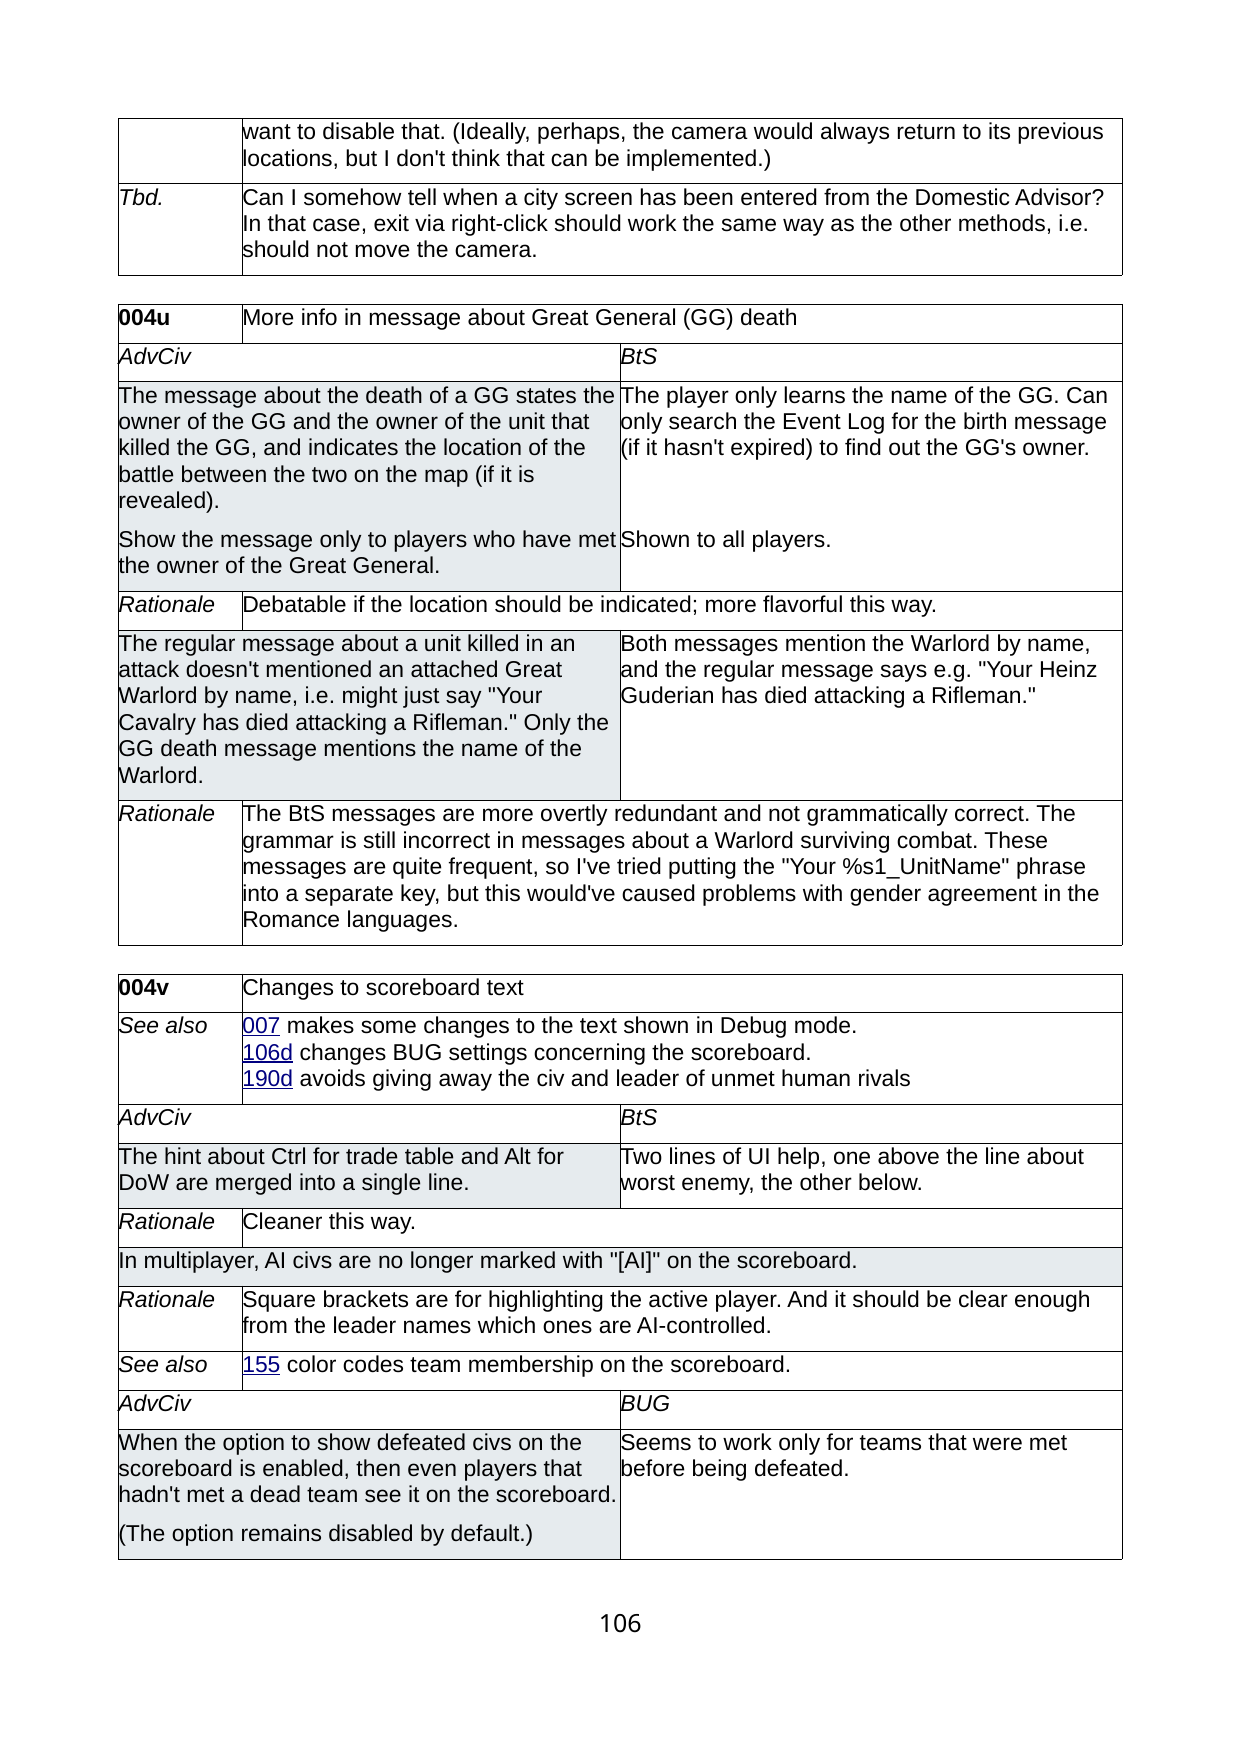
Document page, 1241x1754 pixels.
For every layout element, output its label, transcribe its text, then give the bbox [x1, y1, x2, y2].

table_cell want to disable that. (Ideally, perhaps, the camera would always return to its previous locations, but I don't think that can be implemented.) [243, 119, 1122, 183]
table_cell [119, 119, 242, 183]
table_header More info in message about Great General (GG) death [243, 305, 1122, 343]
table_cell Two lines of UI help, one above the line about worst enemy, the other below. [621, 1144, 1122, 1208]
table_cell The regular message about a unit killed in an attack doesn't mentioned an attached Great Warlord by name, i.e. might just say "Your Cavalry has died attacking a Rifleman." Only the GG death message mentions the name of the Warlord. [119, 631, 620, 800]
table_cell Rationale [119, 1209, 242, 1247]
table_cell Both messages mention the Warlord by name, and the regular message says e.g. "Your Heinz Guderian has died attacking a Rifleman." [621, 631, 1122, 800]
table_cell Rationale [119, 801, 242, 944]
table_cell Square brackets are for highlighting the active player. And it should be clear enough from the leader names which ones are AI-controlled. [243, 1287, 1122, 1351]
table_cell The BtS messages are more overtly redundant and not grammatically correct. The grammar is still incorrect in messages about a Warlord surviving combat. These messages are quite frequent, so I've tried putting the "Your %s1_UnitName" phrase into a separate key, but this would've caused problems with gender agreement in the Romance languages. [243, 801, 1122, 944]
table_cell Tbd. [119, 184, 242, 275]
table_cell Seems to work only for teams that were met before being defeated. [621, 1430, 1122, 1559]
table_cell The message about the death of a GG states the owner of the GG and the owner of the unit that killed the GG, and indicates the location of the battle between the two on the map (if it is revealed). Show the message only to players who have met the owner of the Great General. [119, 382, 620, 591]
table_cell Can I somehow tell when a city screen has been entered from the Domestic Advisor? In that case, exit via right-click should work the same way as the other methods, i.e. should not move the camera. [243, 184, 1122, 275]
table_cell Cleaner this way. [243, 1209, 1122, 1247]
table_cell AdvCiv [119, 1105, 620, 1143]
table_cell See also [119, 1013, 242, 1104]
table_header 004u [119, 305, 242, 343]
table_cell BtS [621, 1105, 1122, 1143]
table_cell BtS [621, 344, 1122, 381]
table_cell The hint about Ctrl for trade table and Alt for DoW are merged into a single line. [119, 1144, 620, 1208]
table_cell AdvCiv [119, 344, 620, 381]
table_cell Debatable if the location should be indicated; more flavorful this way. [243, 592, 1122, 630]
table_header 004v [119, 975, 242, 1012]
table_cell AdvCiv [119, 1391, 620, 1428]
table_cell When the option to show defeated civs on the scoreboard is enabled, then even players that hadn't met a dead team see it on the scoreboard. (The option remains disabled by default.) [119, 1430, 620, 1559]
table_cell See also [119, 1352, 242, 1390]
table_cell Rationale [119, 592, 242, 630]
table_cell The player only learns the name of the GG. Can only search the Event Log for the birth message (if it hasn't expired) to find out the GG's owner. Shown to all players. [621, 382, 1122, 591]
table_cell In multiplayer, AI civs are no longer marked with "[AI]" on the scoreboard. [119, 1248, 1122, 1286]
table_cell BUG [621, 1391, 1122, 1428]
table_header Changes to scoreboard text [243, 975, 1122, 1012]
table_cell 155 color codes team membership on the scoreboard. [243, 1352, 1122, 1390]
table_cell 007 makes some changes to the text shown in Debug mode. 106d changes BUG settings concerning the scoreboard. 190d avoids giving away the civ and leader of unmet human rivals [243, 1013, 1122, 1104]
table_cell Rationale [119, 1287, 242, 1351]
